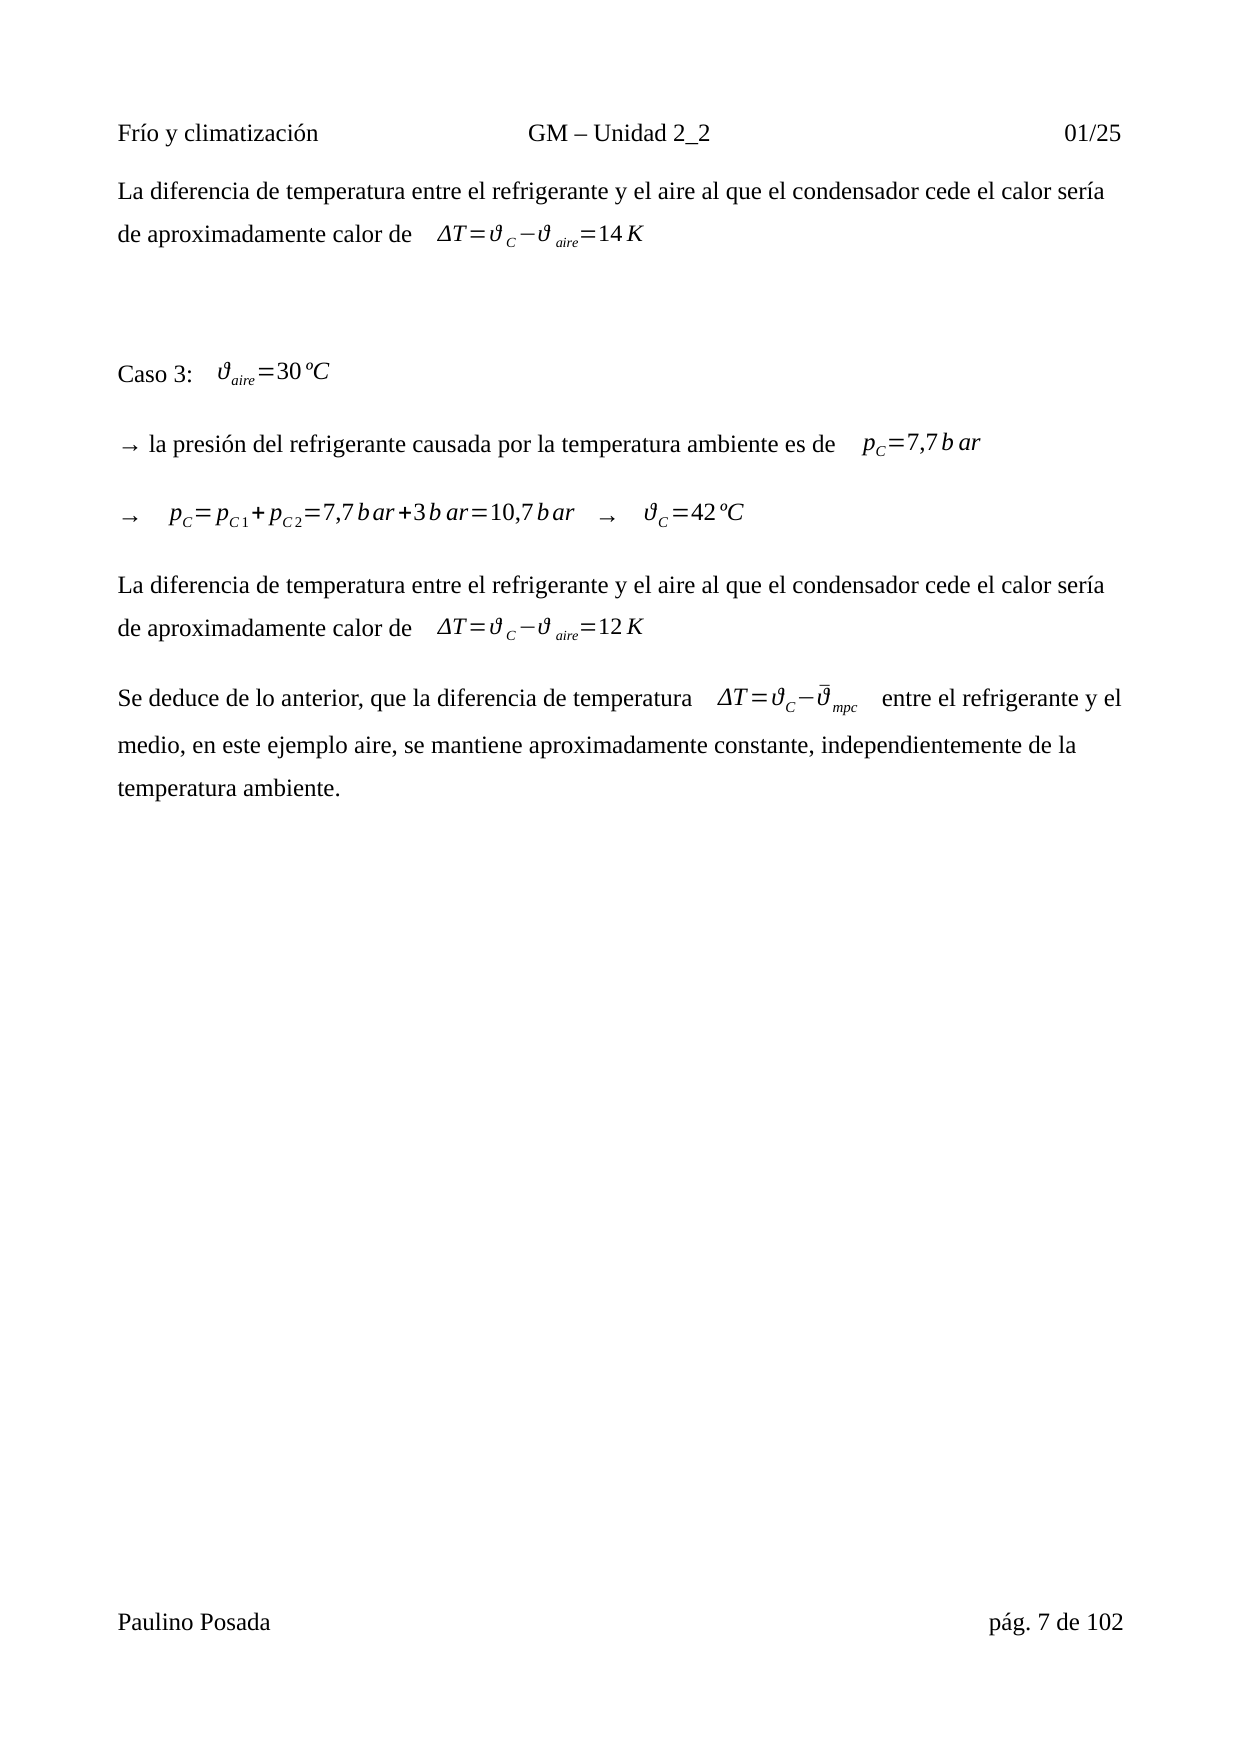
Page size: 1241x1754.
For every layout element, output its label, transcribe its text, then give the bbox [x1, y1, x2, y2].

text La diferencia de temperatura entre el refrigerante y el aire al que el condensador cede el calor sería de aproximadamente calor de [117, 176, 1123, 250]
text Se deduce de lo anterior, que la diferencia de temperatura entre el refrigerante y el medio, en este ejemplo aire, se mantiene aproximadamente constante, independientemente de la temperatura ambiente. [117, 683, 1123, 802]
text La diferencia de temperatura entre el refrigerante y el aire al que el condensador cede el calor sería de aproximadamente calor de [117, 570, 1123, 643]
text → la presión del refrigerante causada por la temperatura ambiente es de [117, 428, 1123, 460]
text Caso 3: [117, 358, 1123, 389]
text → → [117, 499, 1123, 530]
